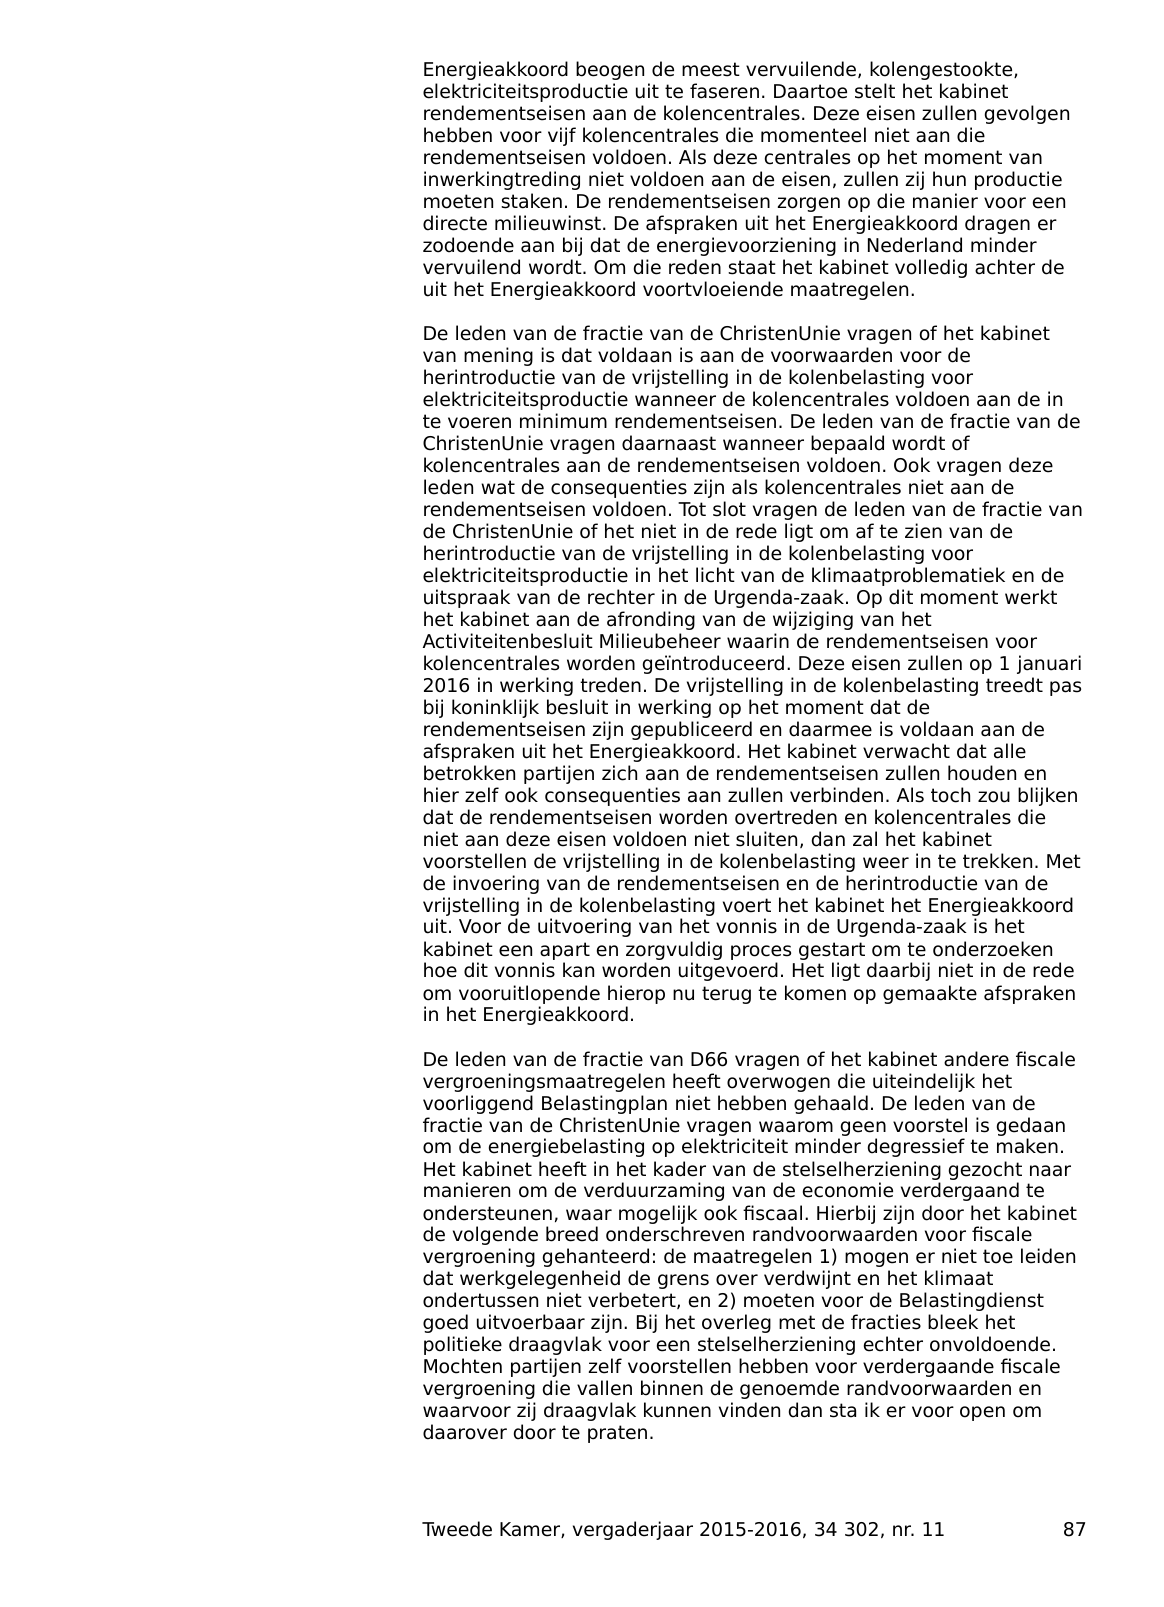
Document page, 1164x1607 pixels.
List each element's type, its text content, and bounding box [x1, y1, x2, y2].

text De leden van de fractie van de ChristenUnie vragen of het kabinet van mening is dat voldaan is aan de voorwaarden voor de herintroductie van de vrijstelling in de kolenbelasting voor elektriciteitsproductie wanneer de kolencentrales voldoen aan de in te voeren minimum rendementseisen. De leden van de fractie van de ChristenUnie vragen daarnaast wanneer bepaald wordt of kolencentrales aan de rendementseisen voldoen. Ook vragen deze leden wat de consequenties zijn als kolencentrales niet aan de rendementseisen voldoen. Tot slot vragen de leden van de fractie van de ChristenUnie of het niet in de rede ligt om af te zien van de herintroductie van de vrijstelling in de kolenbelasting voor elektriciteitsproductie in het licht van de klimaatproblematiek en de uitspraak van de rechter in de Urgenda-zaak. Op dit moment werkt het kabinet aan de afronding van de wijziging van het Activiteitenbesluit Milieubeheer waarin de rendementseisen voor kolencentrales worden geïntroduceerd. Deze eisen zullen op 1 januari 2016 in werking treden. De vrijstelling in de kolenbelasting treedt pas bij koninklijk besluit in werking op het moment dat de rendementseisen zijn gepubliceerd en daarmee is voldaan aan de afspraken uit het Energieakkoord. Het kabinet verwacht dat alle betrokken partijen zich aan de rendementseisen zullen houden en hier zelf ook consequenties aan zullen verbinden. Als toch zou blijken dat de rendementseisen worden overtreden en kolencentrales die niet aan deze eisen voldoen niet sluiten, dan zal het kabinet voorstellen de vrijstelling in de kolenbelasting weer in te trekken. Met de invoering van de rendementseisen en de herintroductie van de vrijstelling in de kolenbelasting voert het kabinet het Energieakkoord uit. Voor de uitvoering van het vonnis in de Urgenda-zaak is het kabinet een apart en zorgvuldig proces gestart om te onderzoeken hoe dit vonnis kan worden uitgevoerd. Het ligt daarbij niet in de rede om vooruitlopende hierop nu terug te komen op gemaakte afspraken in het Energieakkoord. [422, 323, 1087, 1026]
text De leden van de fractie van D66 vragen of het kabinet andere fiscale vergroeningsmaatregelen heeft overwogen die uiteindelijk het voorliggend Belastingplan niet hebben gehaald. De leden van de fractie van de ChristenUnie vragen waarom geen voorstel is gedaan om de energiebelasting op elektriciteit minder degressief te maken. Het kabinet heeft in het kader van de stelselherziening gezocht naar manieren om de verduurzaming van de economie verdergaand te ondersteunen, waar mogelijk ook fiscaal. Hierbij zijn door het kabinet de volgende breed onderschreven randvoorwaarden voor fiscale vergroening gehanteerd: de maatregelen 1) mogen er niet toe leiden dat werkgelegenheid de grens over verdwijnt en het klimaat ondertussen niet verbetert, en 2) moeten voor de Belastingdienst goed uitvoerbaar zijn. Bij het overleg met de fracties bleek het politieke draagvlak voor een stelselherziening echter onvoldoende. Mochten partijen zelf voorstellen hebben voor verdergaande fiscale vergroening die vallen binnen de genoemde randvoorwaarden en waarvoor zij draagvlak kunnen vinden dan sta ik er voor open om daarover door te praten. [422, 1048, 1087, 1444]
text Energieakkoord beogen de meest vervuilende, kolengestookte, elektriciteitsproductie uit te faseren. Daartoe stelt het kabinet rendementseisen aan de kolencentrales. Deze eisen zullen gevolgen hebben voor vijf kolencentrales die momenteel niet aan die rendementseisen voldoen. Als deze centrales op het moment van inwerkingtreding niet voldoen aan de eisen, zullen zij hun productie moeten staken. De rendementseisen zorgen op die manier voor een directe milieuwinst. De afspraken uit het Energieakkoord dragen er zodoende aan bij dat de energievoorziening in Nederland minder vervuilend wordt. Om die reden staat het kabinet volledig achter de uit het Energieakkoord voortvloeiende maatregelen. [422, 59, 1087, 301]
